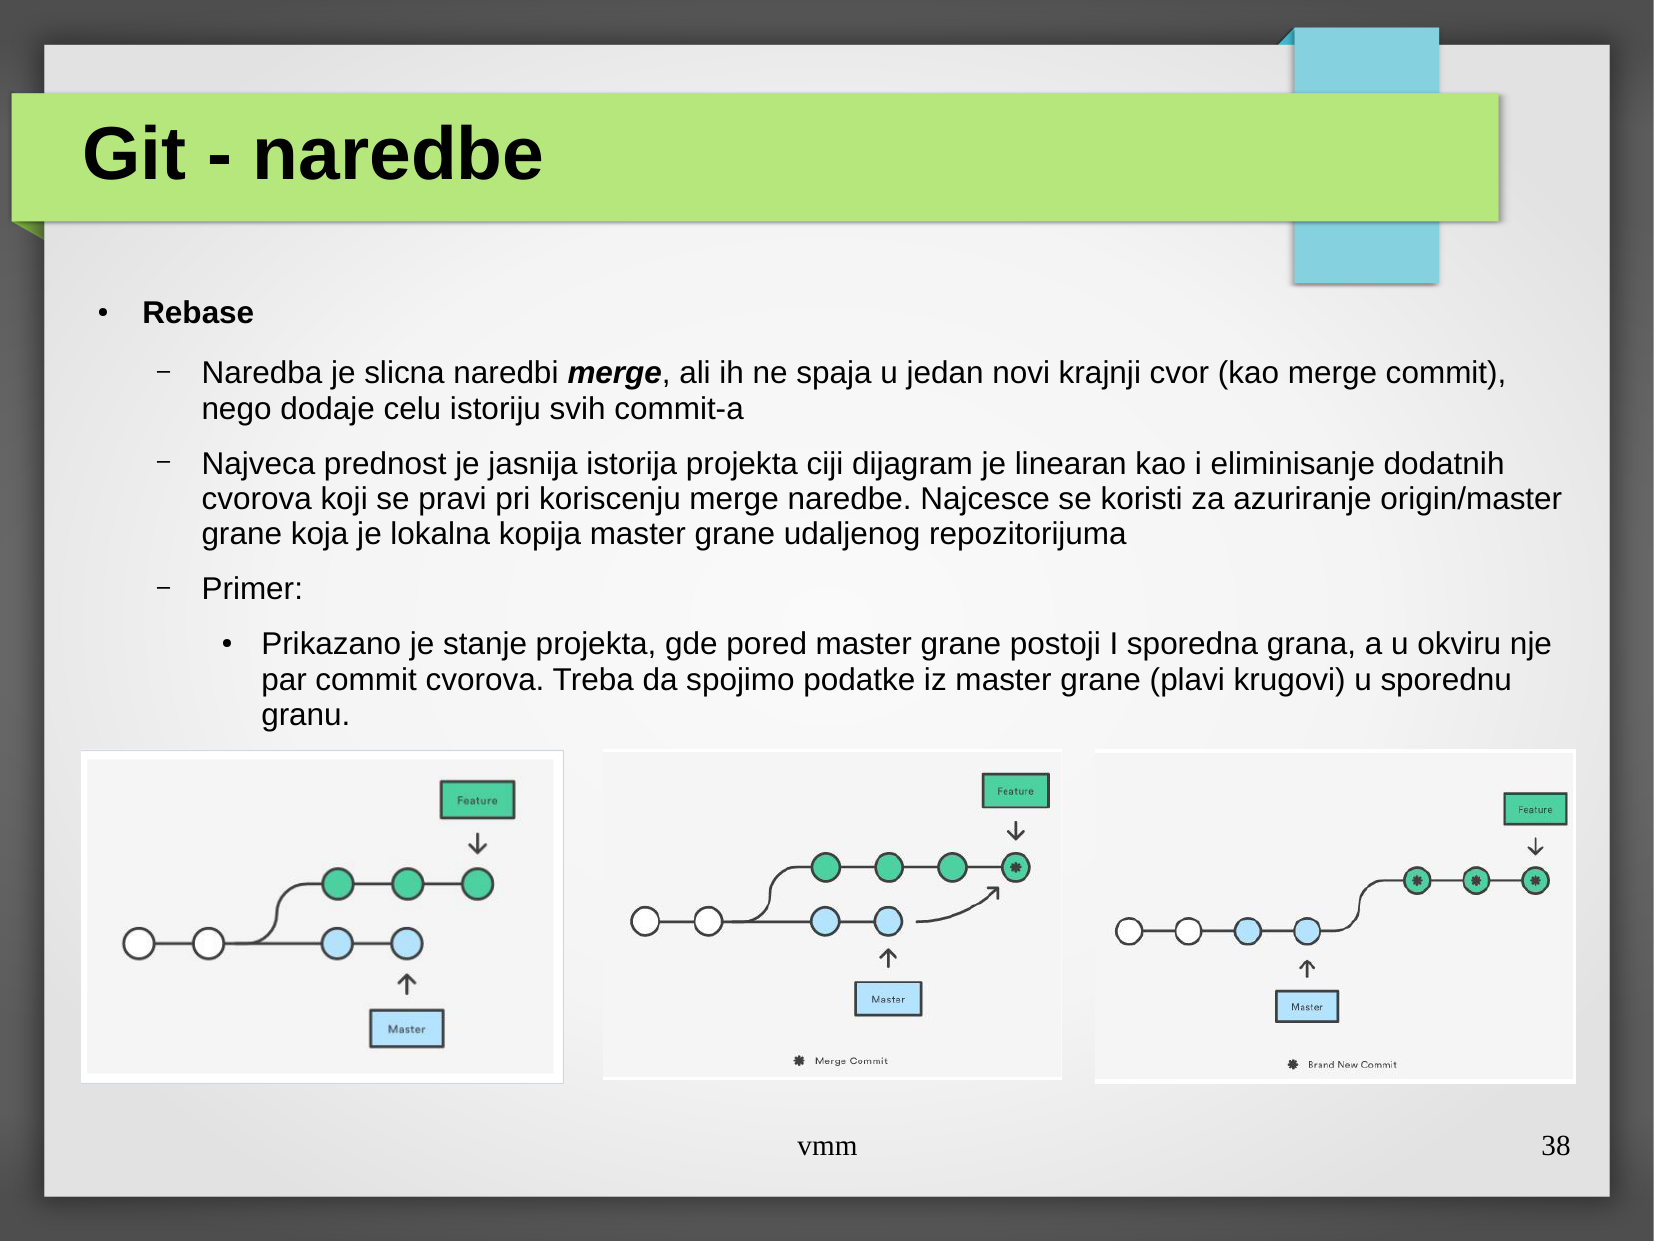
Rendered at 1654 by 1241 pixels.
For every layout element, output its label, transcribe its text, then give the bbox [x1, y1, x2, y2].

list Rebase Naredba je slicna naredbi merge, ali ih ne spaja u jedan novi krajnji cvor (kao merge commit), nego dodaje celu istoriju svih commit-a Najveca prednost je jasnija istorija projekta ciji dijagram je linearan kao i eliminisanje dodatnih cvorova koji se pravi pri koriscenju merge naredbe. Najcesce se koristi za azuriranje origin/master grane koja je lokalna kopija master grane udaljenog repozitorijuma Primer: Prikazano je stanje projekta, gde pored master grane postoji I sporedna grana, a u okviru nje par commit cvorova. Treba da spojimo podatke iz master grane (plavi krugovi) u sporednu granu. [82, 295, 1571, 736]
title Git - naredbe [82, 94, 1264, 213]
picture [0, 0, 1654, 1241]
